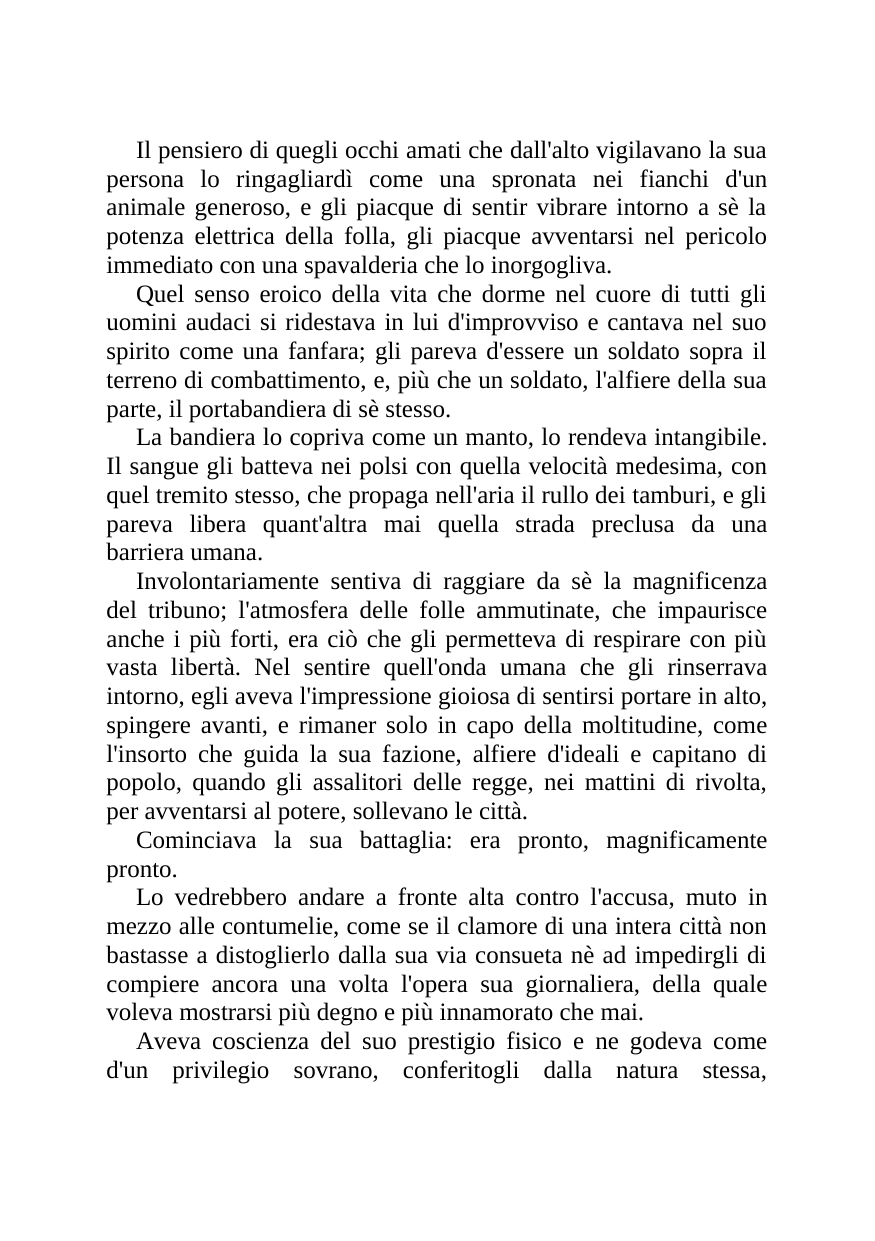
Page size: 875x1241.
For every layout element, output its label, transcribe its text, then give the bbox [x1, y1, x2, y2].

text La bandiera lo copriva come un manto, lo rendeva intangibile. Il sangue gli batteva nei polsi con quella velocità medesima, con quel tremito stesso, che propaga nell'aria il rullo dei tamburi, e gli pareva libera quant'altra mai quella strada preclusa da una barriera umana. [106, 422, 768, 566]
text Involontariamente sentiva di raggiare da sè la magnificenza del tribuno; l'atmosfera delle folle ammutinate, che impaurisce anche i più forti, era ciò che gli permetteva di respirare con più vasta libertà. Nel sentire quell'onda umana che gli rinserrava intorno, egli aveva l'impressione gioiosa di sentirsi portare in alto, spingere avanti, e rimaner solo in capo della moltitudine, come l'insorto che guida la sua fazione, alfiere d'ideali e capitano di popolo, quando gli assalitori delle regge, nei mattini di rivolta, per avventarsi al potere, sollevano le città. [106, 566, 768, 825]
text Quel senso eroico della vita che dorme nel cuore di tutti gli uomini audaci si ridestava in lui d'improvviso e cantava nel suo spirito come una fanfara; gli pareva d'essere un soldato sopra il terreno di combattimento, e, più che un soldato, l'alfiere della sua parte, il portabandiera di sè stesso. [106, 279, 768, 422]
text Aveva coscienza del suo prestigio fisico e ne godeva come d'un privilegio sovrano, conferitogli dalla natura stessa, [106, 1026, 768, 1084]
text Cominciava la sua battaglia: era pronto, magnificamente pronto. [106, 825, 768, 882]
text Lo vedrebbero andare a fronte alta contro l'accusa, muto in mezzo alle contumelie, come se il clamore di una intera città non bastasse a distoglierlo dalla sua via consueta nè ad impedirgli di compiere ancora una volta l'opera sua giornaliera, della quale voleva mostrarsi più degno e più innamorato che mai. [106, 882, 768, 1026]
text Il pensiero di quegli occhi amati che dall'alto vigilavano la sua persona lo ringagliardì come una spronata nei fianchi d'un animale generoso, e gli piacque di sentir vibrare intorno a sè la potenza elettrica della folla, gli piacque avventarsi nel pericolo immediato con una spavalderia che lo inorgogliva. [106, 135, 768, 279]
